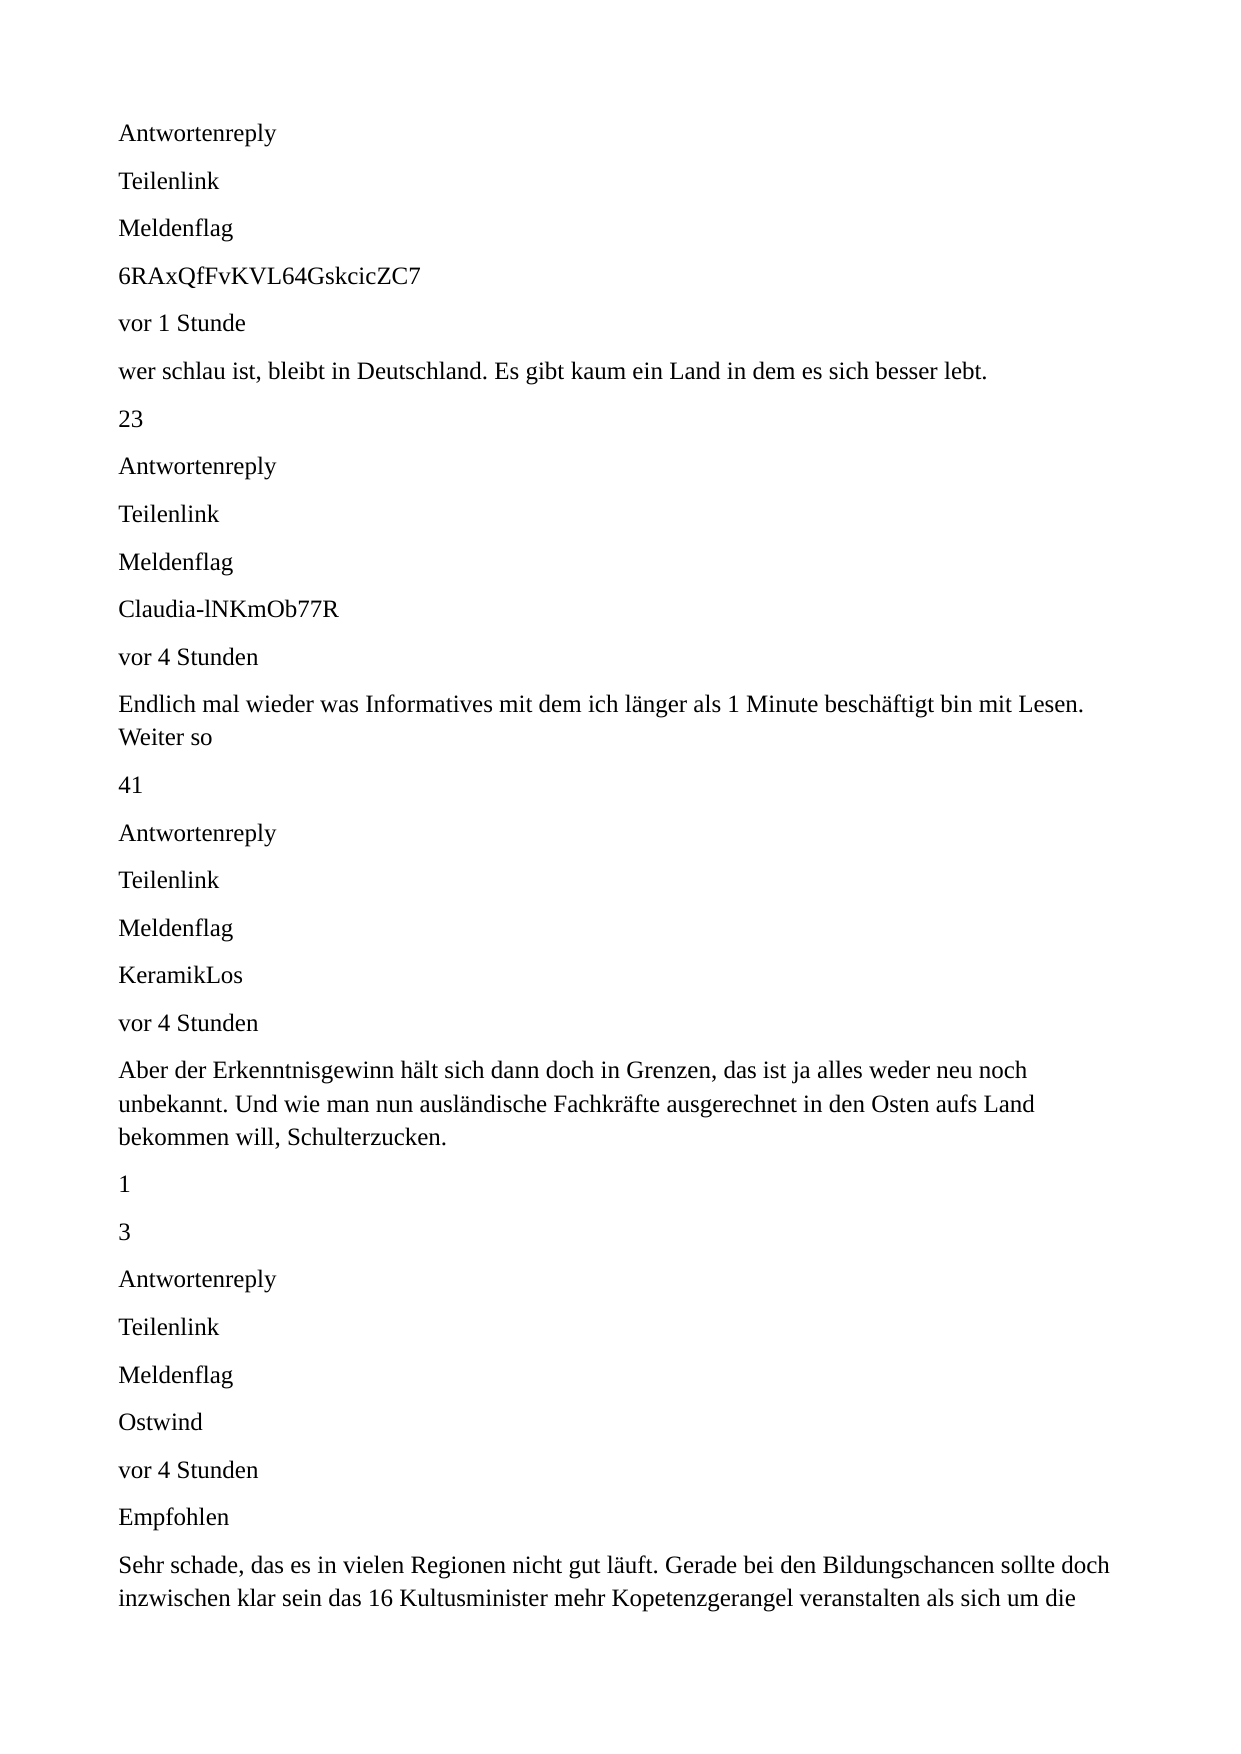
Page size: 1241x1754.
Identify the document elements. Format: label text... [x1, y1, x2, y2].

text 1 [118, 1169, 1122, 1198]
text KeramikLos [118, 960, 1122, 989]
text Sehr schade, das es in vielen Regionen nicht gut läuft. Gerade bei den Bildungschancen sollte doch inzwischen klar sein das 16 Kultusminister mehr Kopetenzgerangel veranstalten als sich um die [118, 1550, 1122, 1612]
text Meldenflag [118, 547, 1122, 575]
text 23 [118, 404, 1122, 432]
text Aber der Erkenntnisgewinn hält sich dann doch in Grenzen, das ist ja alles weder neu noch unbekannt. Und wie man nun ausländische Fachkräfte ausgerechnet in den Osten aufs Land bekommen will, Schulterzucken. [118, 1056, 1122, 1150]
text Antwortenreply [118, 818, 1122, 846]
text Teilenlink [118, 1312, 1122, 1341]
text wer schlau ist, bleibt in Deutschland. Es gibt kaum ein Land in dem es sich besser lebt. [118, 356, 1122, 385]
text Endlich mal wieder was Informatives mit dem ich länger als 1 Minute beschäftigt bin mit Lesen. Weiter so [118, 689, 1122, 751]
text Antwortenreply [118, 118, 1122, 147]
text Meldenflag [118, 913, 1122, 942]
text Meldenflag [118, 213, 1122, 242]
text Teilenlink [118, 865, 1122, 894]
text vor 1 Stunde [118, 308, 1122, 337]
text Ostwind [118, 1407, 1122, 1436]
text Empfohlen [118, 1502, 1122, 1531]
text Antwortenreply [118, 1264, 1122, 1293]
text vor 4 Stunden [118, 642, 1122, 671]
text Teilenlink [118, 166, 1122, 194]
text 6RAxQfFvKVL64GskcicZC7 [118, 261, 1122, 290]
text Meldenflag [118, 1360, 1122, 1388]
text 41 [118, 770, 1122, 799]
text vor 4 Stunden [118, 1455, 1122, 1484]
text 3 [118, 1217, 1122, 1246]
text vor 4 Stunden [118, 1008, 1122, 1037]
text Antwortenreply [118, 451, 1122, 480]
text Teilenlink [118, 499, 1122, 528]
text Claudia-lNKmOb77R [118, 594, 1122, 623]
